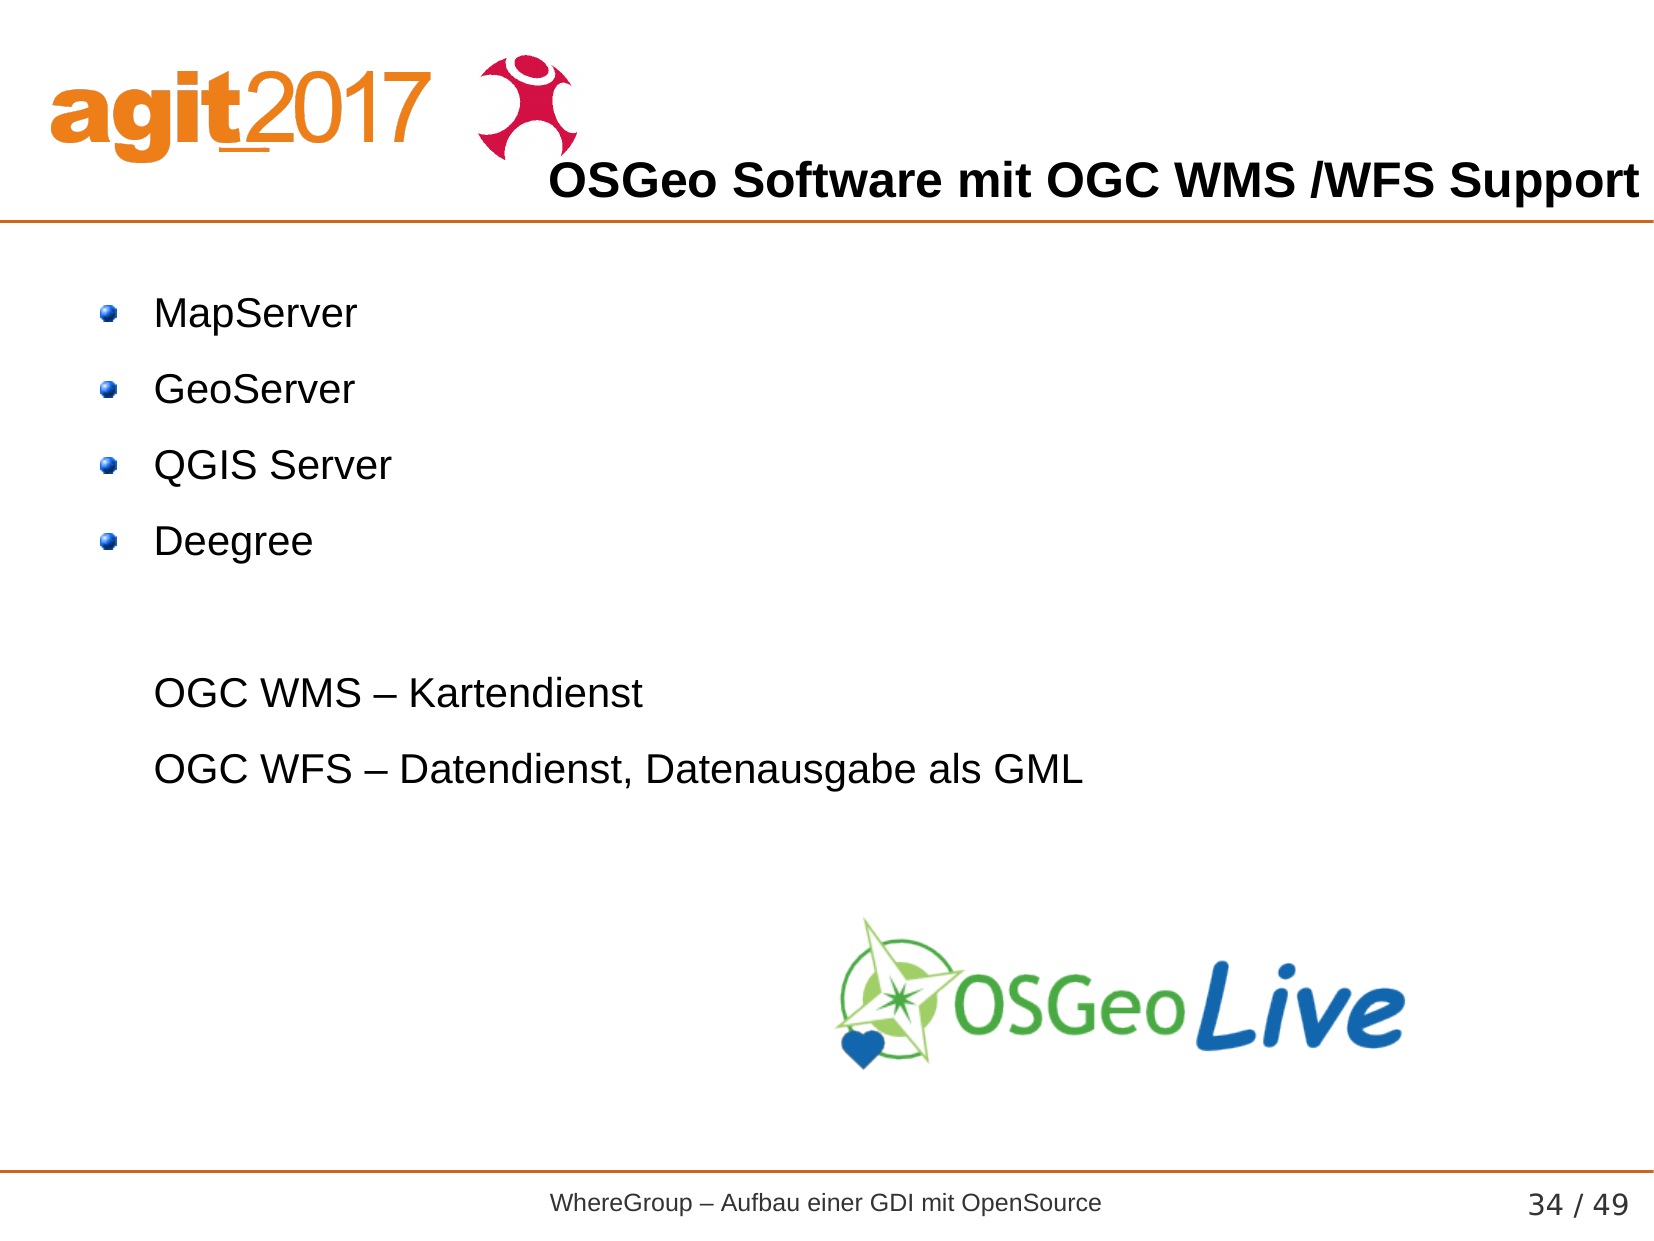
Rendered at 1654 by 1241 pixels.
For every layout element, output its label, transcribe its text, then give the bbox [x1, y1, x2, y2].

list MapServer GeoServer QGIS Server Deegree OGC WMS – Kartendienst OGC WFS – Datendienst, Datenausgabe als GML [82, 290, 1571, 1109]
picture [627, 915, 1565, 1072]
picture [47, 47, 435, 166]
title OSGeo Software mit OGC WMS /WFS Support [253, 135, 1642, 225]
